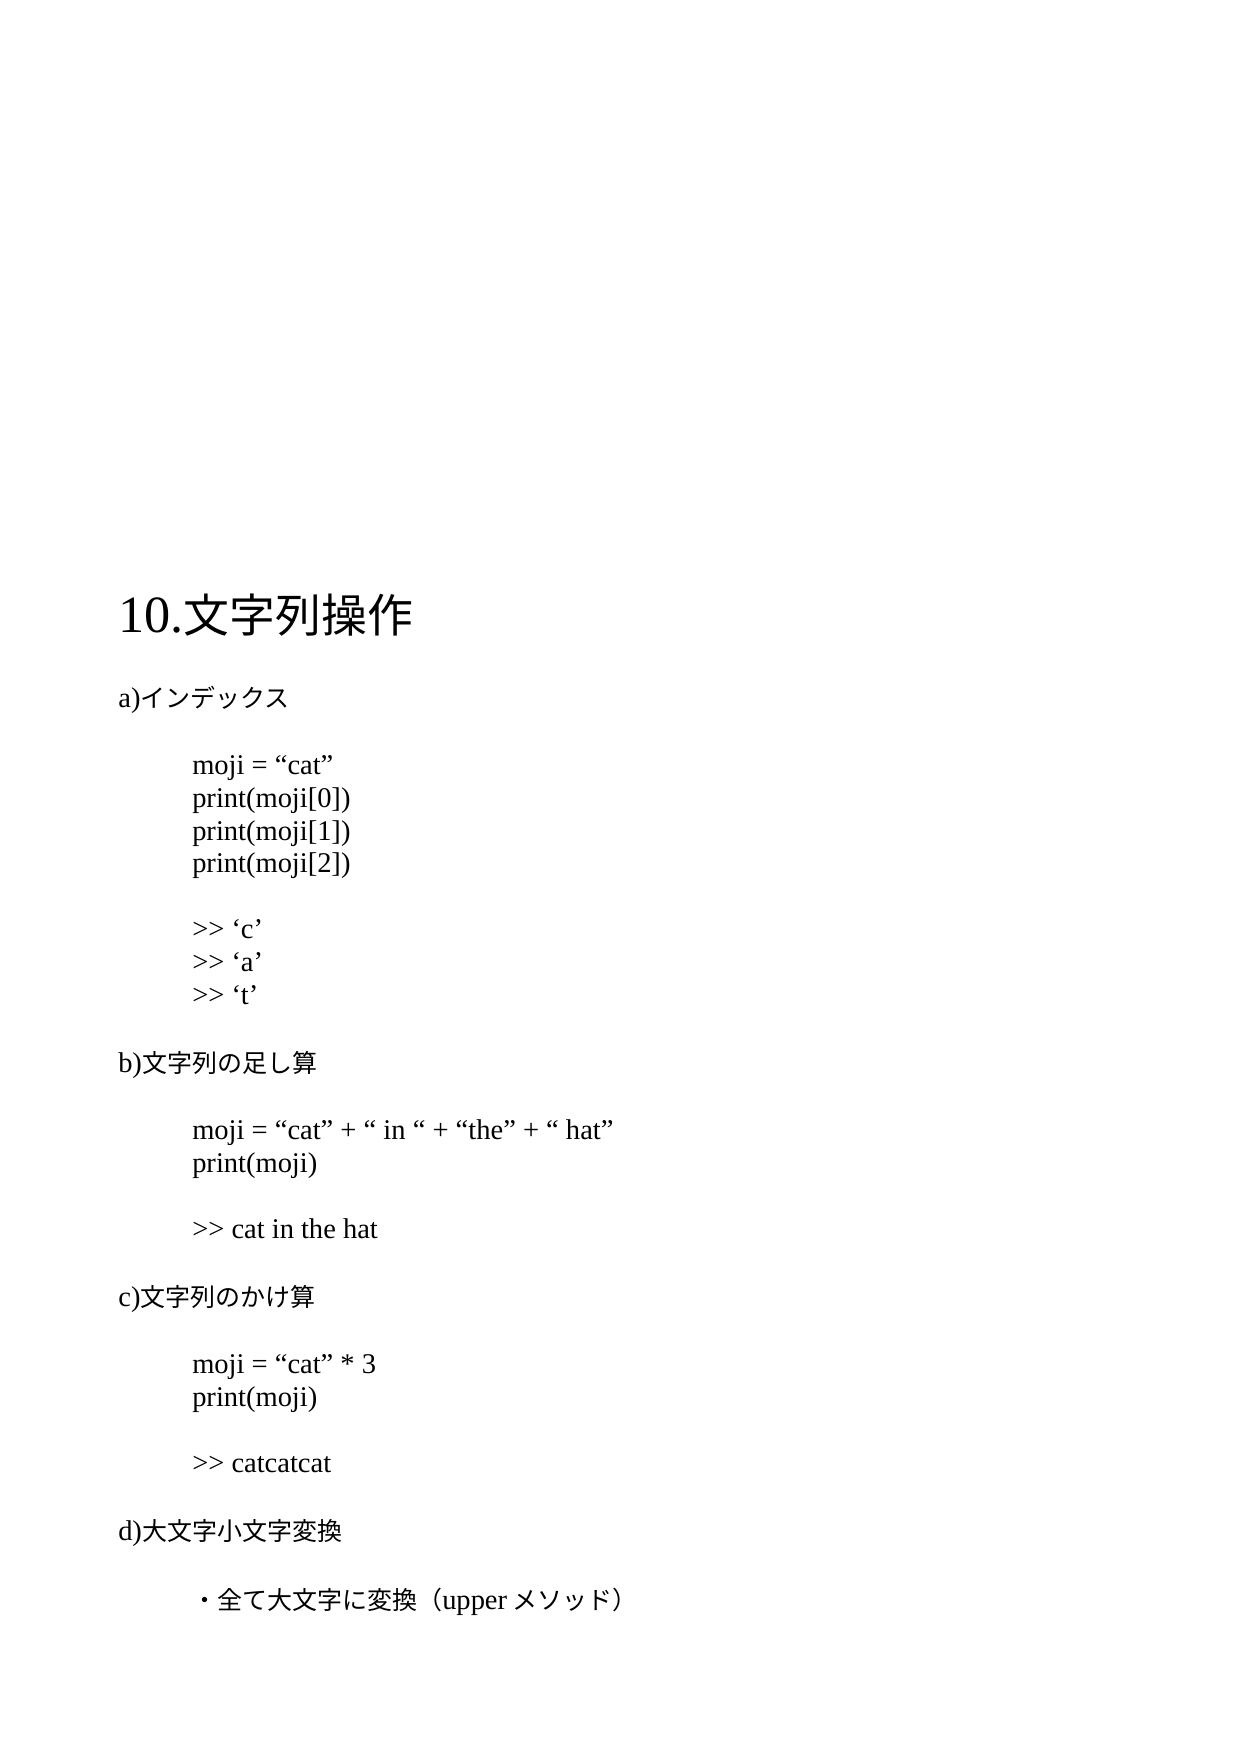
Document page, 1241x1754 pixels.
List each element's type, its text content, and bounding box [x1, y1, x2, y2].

text ・全て大文字に変換（upperメソッド） [118, 1580, 1122, 1617]
text print(moji[0]) [118, 780, 1122, 813]
text c)文字列のかけ算 [118, 1277, 1122, 1314]
text print(moji[1]) [118, 813, 1122, 846]
text a)インデックス [118, 678, 1122, 714]
text print(moji[2]) [118, 846, 1122, 879]
text >> ‘t’ [118, 978, 1122, 1011]
text print(moji) [118, 1379, 1122, 1412]
text >> ‘a’ [118, 945, 1122, 978]
text 10.文字列操作 [118, 579, 1122, 645]
text print(moji) [118, 1146, 1122, 1179]
text b)文字列の足し算 [118, 1044, 1122, 1080]
text d)大文字小文字変換 [118, 1511, 1122, 1547]
text moji = “cat” [118, 747, 1122, 780]
text moji = “cat” * 3 [118, 1347, 1122, 1379]
text >> catcatcat [118, 1445, 1122, 1478]
text >> ‘c’ [118, 912, 1122, 945]
text moji = “cat” + “ in “ + “the” + “ hat” [118, 1113, 1122, 1146]
text >> cat in the hat [118, 1212, 1122, 1244]
